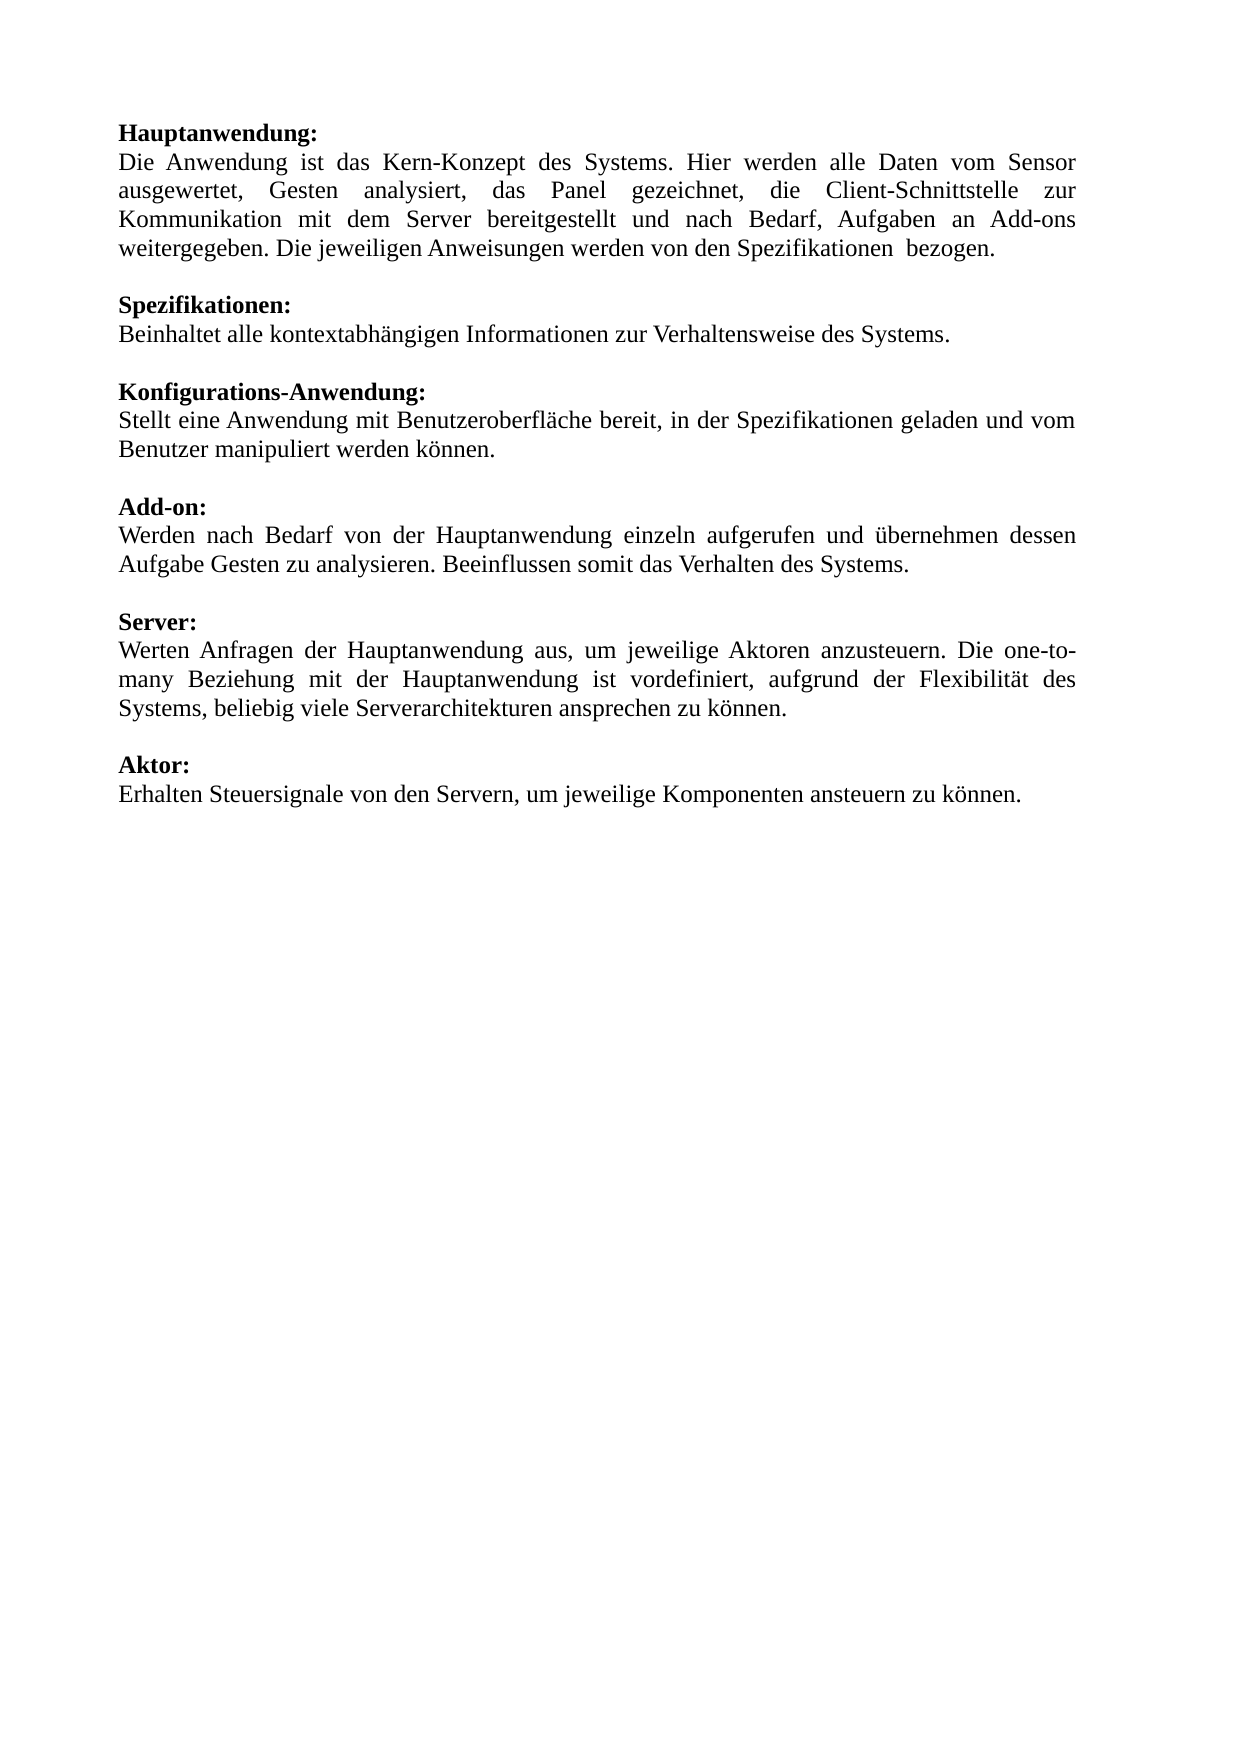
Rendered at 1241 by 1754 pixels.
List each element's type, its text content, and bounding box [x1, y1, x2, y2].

text Server: [118, 607, 1077, 636]
text Stellt eine Anwendung mit Benutzeroberfläche bereit, in der Spezifikationen geladen und vom Benutzer manipuliert werden können. [118, 406, 1077, 463]
text Spezifikationen: [118, 291, 1077, 319]
text Werden nach Bedarf von der Hauptanwendung einzeln aufgerufen und übernehmen dessen Aufgabe Gesten zu analysieren. Beeinflussen somit das Verhalten des Systems. [118, 521, 1077, 578]
text Die Anwendung ist das Kern-Konzept des Systems. Hier werden alle Daten vom Sensor ausgewertet, Gesten analysiert, das Panel gezeichnet, die Client-Schnittstelle zur Kommunikation mit dem Server bereitgestellt und nach Bedarf, Aufgaben an Add-ons weitergegeben. Die jeweiligen Anweisungen werden von den Spezifikationen bezogen. [118, 147, 1077, 262]
text Werten Anfragen der Hauptanwendung aus, um jeweilige Aktoren anzusteuern. Die one-to-many Beziehung mit der Hauptanwendung ist vordefiniert, aufgrund der Flexibilität des Systems, beliebig viele Serverarchitekturen ansprechen zu können. [118, 636, 1077, 722]
text Add-on: [118, 492, 1077, 521]
text Aktor: [118, 751, 1077, 779]
text Beinhaltet alle kontextabhängigen Informationen zur Verhaltensweise des Systems. [118, 319, 1077, 348]
text Hauptanwendung: [118, 118, 1077, 147]
text Konfigurations-Anwendung: [118, 377, 1077, 406]
text Erhalten Steuersignale von den Servern, um jeweilige Komponenten ansteuern zu können. [118, 779, 1077, 808]
